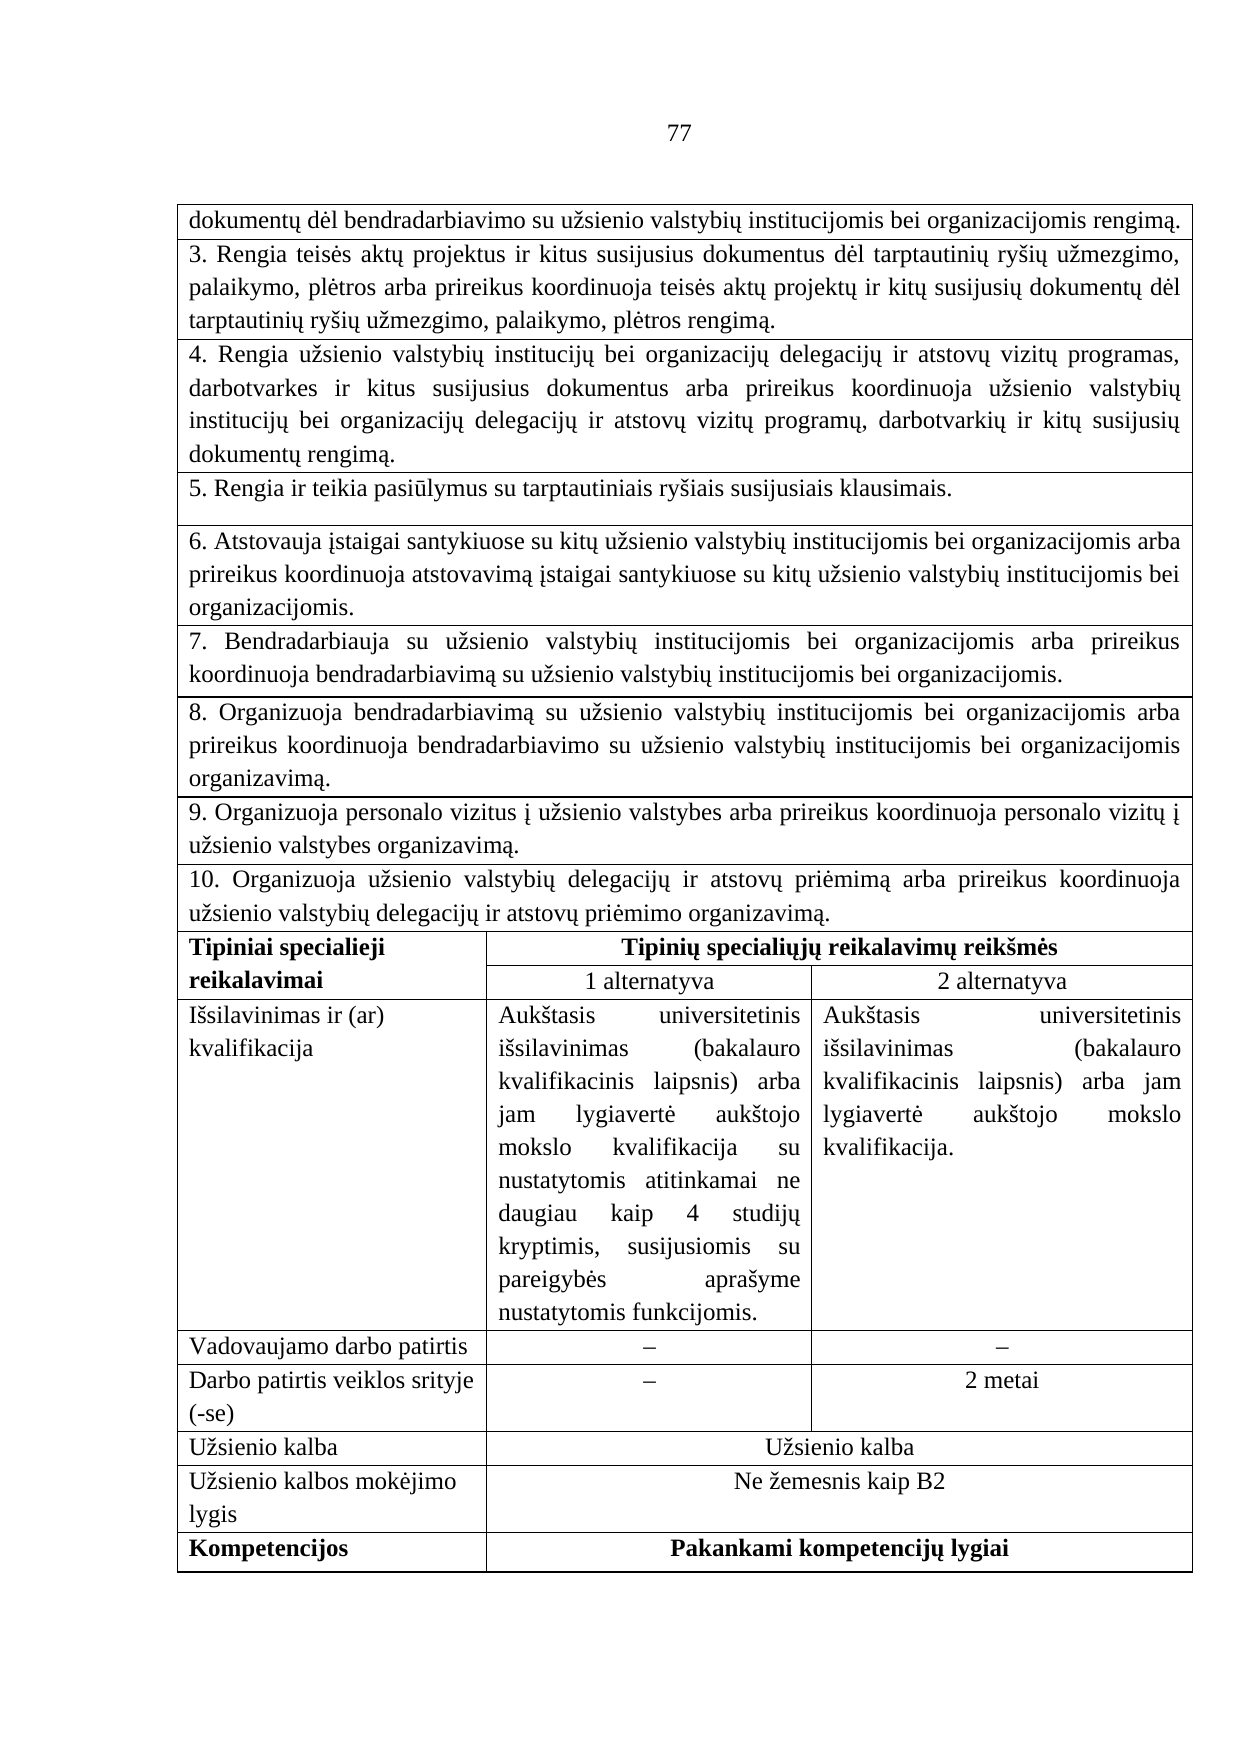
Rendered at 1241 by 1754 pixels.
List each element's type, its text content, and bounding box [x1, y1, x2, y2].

table_cell 2 metai [812, 1365, 1192, 1431]
table_cell Vadovaujamo darbo patirtis [178, 1331, 486, 1364]
table_cell Darbo patirtis veiklos srityje (-se) [178, 1365, 486, 1431]
table_cell Aukštasis universitetinis išsilavinimas (bakalauro kvalifikacinis laipsnis) arba jam lygiavertė aukštojo mokslo kvalifikacija su nustatytomis atitinkamai ne daugiau kaip 4 studijų kryptimis, susijusiomis su pareigybės aprašyme nustatytomis funkcijomis. [487, 1000, 811, 1330]
table_cell Pakankami kompetencijų lygiai [487, 1533, 1192, 1571]
table_cell Ne žemesnis kaip B2 [487, 1466, 1192, 1532]
table_cell 9. Organizuoja personalo vizitus į užsienio valstybes arba prireikus koordinuoja personalo vizitų į užsienio valstybes organizavimą. [178, 798, 1192, 863]
table_cell Tipiniai specialieji reikalavimai [178, 932, 486, 999]
table_cell dokumentų dėl bendradarbiavimo su užsienio valstybių institucijomis bei organizacijomis rengimą. [178, 205, 1192, 238]
table_cell 1 alternatyva [487, 966, 811, 999]
table_cell 5. Rengia ir teikia pasiūlymus su tarptautiniais ryšiais susijusiais klausimais. [178, 473, 1192, 525]
table_cell 4. Rengia užsienio valstybių institucijų bei organizacijų delegacijų ir atstovų vizitų programas, darbotvarkes ir kitus susijusius dokumentus arba prireikus koordinuoja užsienio valstybių institucijų bei organizacijų delegacijų ir atstovų vizitų programų, darbotvarkių ir kitų susijusių dokumentų rengimą. [178, 340, 1192, 472]
table_cell – [812, 1331, 1192, 1364]
table_cell 10. Organizuoja užsienio valstybių delegacijų ir atstovų priėmimą arba prireikus koordinuoja užsienio valstybių delegacijų ir atstovų priėmimo organizavimą. [178, 865, 1192, 931]
table_cell – [487, 1365, 811, 1431]
table_cell Tipinių specialiųjų reikalavimų reikšmės [487, 932, 1192, 965]
table_cell Užsienio kalba [487, 1432, 1192, 1465]
table_cell 7. Bendradarbiauja su užsienio valstybių institucijomis bei organizacijomis arba prireikus koordinuoja bendradarbiavimą su užsienio valstybių institucijomis bei organizacijomis. [178, 626, 1192, 696]
table_cell Aukštasis universitetinis išsilavinimas (bakalauro kvalifikacinis laipsnis) arba jam lygiavertė aukštojo mokslo kvalifikacija. [812, 1000, 1192, 1330]
table_cell 3. Rengia teisės aktų projektus ir kitus susijusius dokumentus dėl tarptautinių ryšių užmezgimo, palaikymo, plėtros arba prireikus koordinuoja teisės aktų projektų ir kitų susijusių dokumentų dėl tarptautinių ryšių užmezgimo, palaikymo, plėtros rengimą. [178, 240, 1192, 338]
table_cell 8. Organizuoja bendradarbiavimą su užsienio valstybių institucijomis bei organizacijomis arba prireikus koordinuoja bendradarbiavimo su užsienio valstybių institucijomis bei organizacijomis organizavimą. [178, 698, 1192, 796]
table_cell Užsienio kalba [178, 1432, 486, 1465]
table_cell Užsienio kalbos mokėjimo lygis [178, 1466, 486, 1532]
table_cell Išsilavinimas ir (ar) kvalifikacija [178, 1000, 486, 1330]
table_cell 6. Atstovauja įstaigai santykiuose su kitų užsienio valstybių institucijomis bei organizacijomis arba prireikus koordinuoja atstovavimą įstaigai santykiuose su kitų užsienio valstybių institucijomis bei organizacijomis. [178, 526, 1192, 625]
table_cell 2 alternatyva [812, 966, 1192, 999]
table_cell Kompetencijos [178, 1533, 486, 1571]
table_cell – [487, 1331, 811, 1364]
